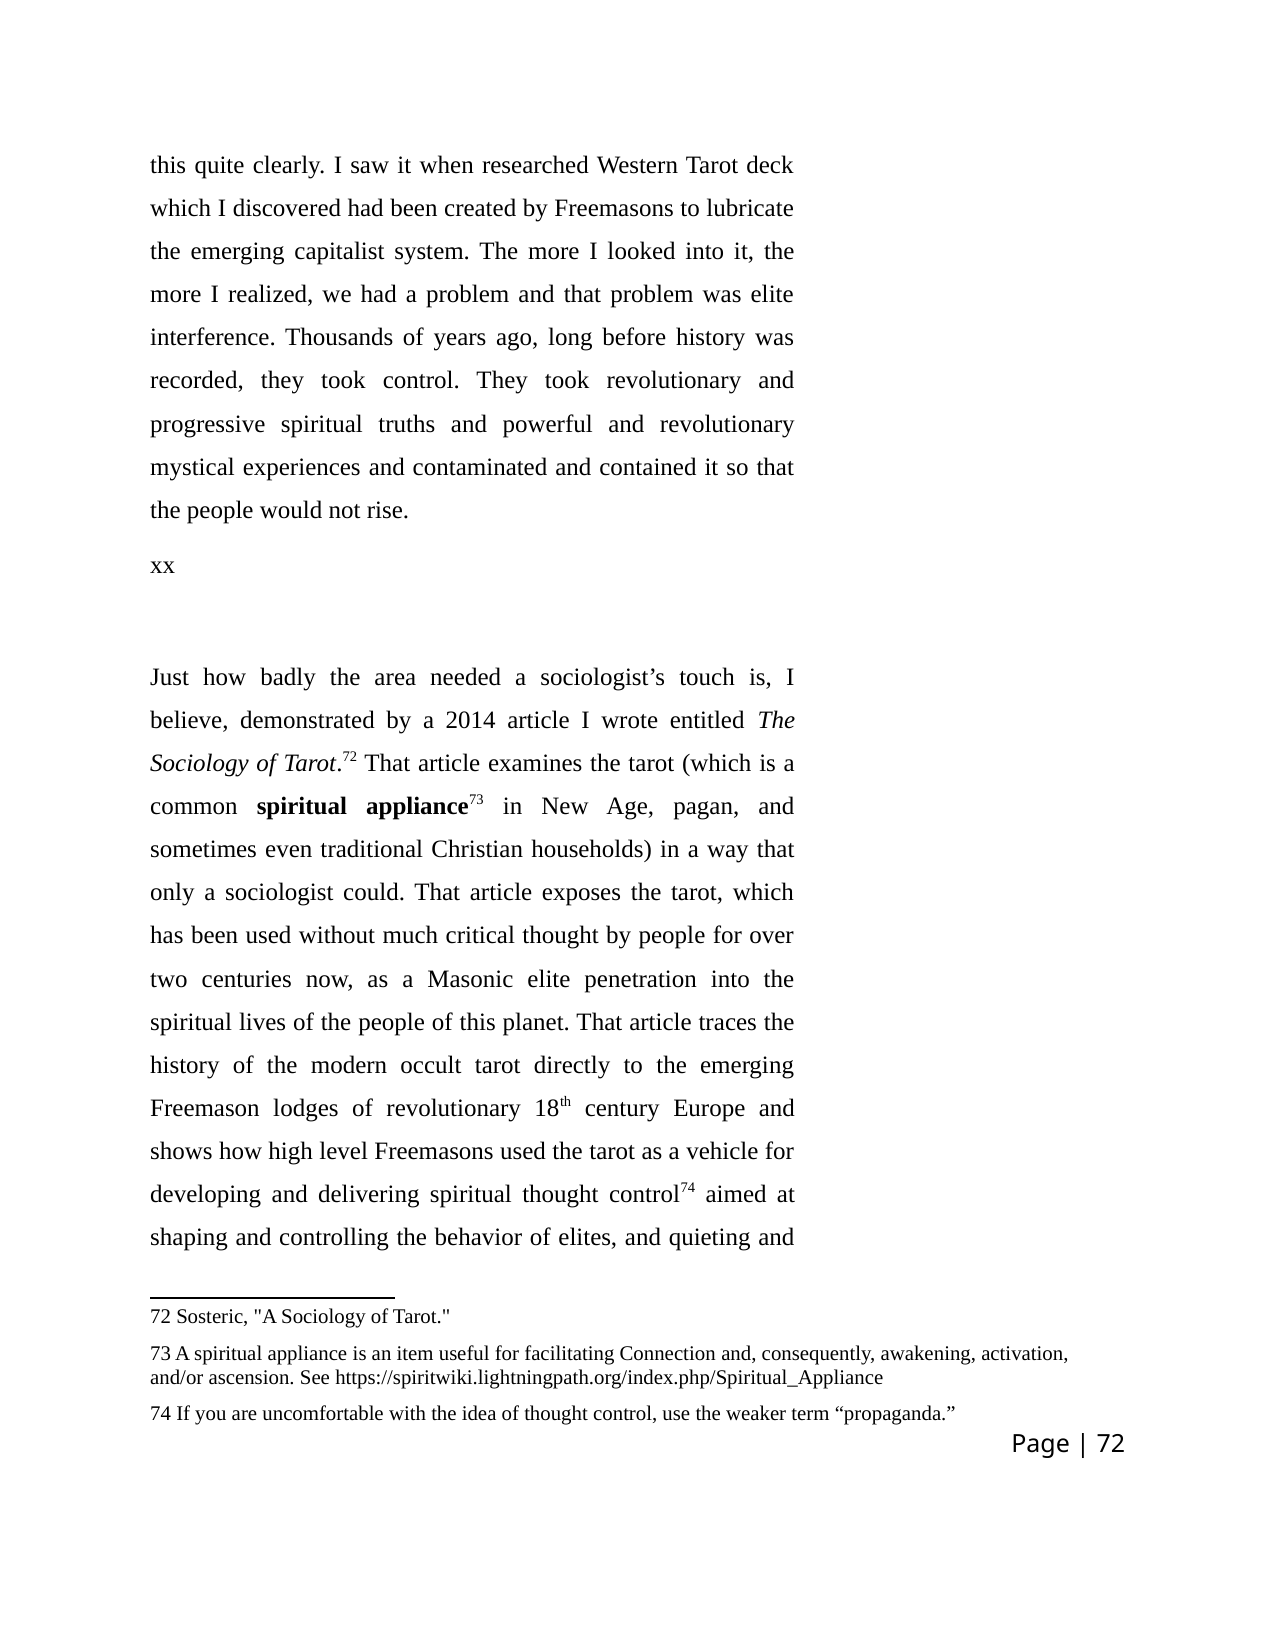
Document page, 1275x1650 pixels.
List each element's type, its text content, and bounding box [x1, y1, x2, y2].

text Sosteric, "A Sociology of Tarot." [150, 1304, 1125, 1328]
text this quite clearly. I saw it when researched Western Tarot deck which I discovered had been created by Freemasons to lubricate the emerging capitalist system. The more I looked into it, the more I realized, we had a problem and that problem was elite interference. Thousands of years ago, long before history was recorded, they took control. They took revolutionary and progressive spiritual truths and powerful and revolutionary mystical experiences and contaminated and contained it so that the people would not rise. [150, 150, 795, 524]
text If you are uncomfortable with the idea of thought control, use the weaker term “propaganda.” [150, 1401, 1125, 1425]
text A spiritual appliance is an item useful for facilitating Connection and, consequently, awakening, activation, and/or ascension. See https://spiritwiki.lightningpath.org/index.php/Spiritual_Appliance [150, 1341, 1125, 1389]
text xx [150, 551, 795, 579]
text Just how badly the area needed a sociologist’s touch is, I believe, demonstrated by a 2014 article I wrote entitled The Sociology of Tarot. That article examines the tarot (which is a common spiritual appliance in New Age, pagan, and sometimes even traditional Christian households) in a way that only a sociologist could. That article exposes the tarot, which has been used without much critical thought by people for over two centuries now, as a Masonic elite penetration into the spiritual lives of the people of this planet. That article traces the history of the modern occult tarot directly to the emerging Freemason lodges of revolutionary 18th century Europe and shows how high level Freemasons used the tarot as a vehicle for developing and delivering spiritual thought control aimed at shaping and controlling the behavior of elites, and quieting and [150, 662, 795, 1251]
